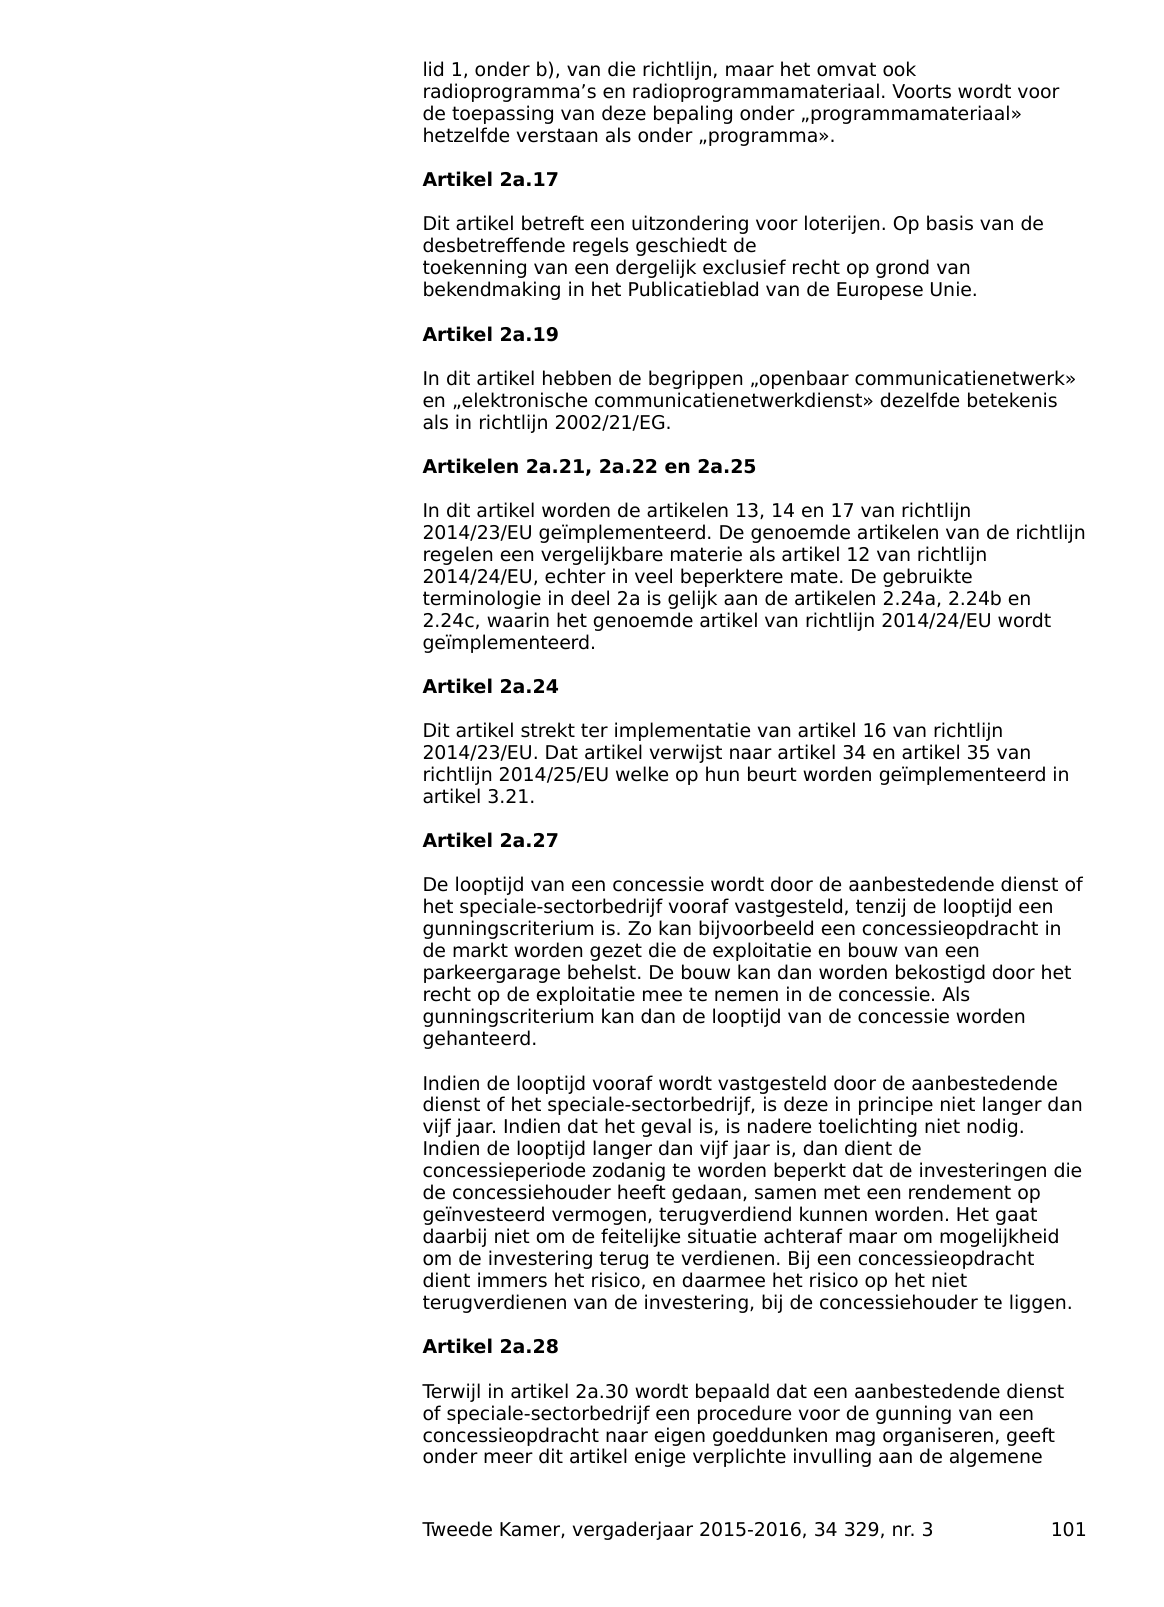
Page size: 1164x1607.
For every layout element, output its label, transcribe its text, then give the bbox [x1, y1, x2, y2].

text Terwijl in artikel 2a.30 wordt bepaald dat een aanbestedende dienst of speciale-sectorbedrijf een procedure voor de gunning van een concessieopdracht naar eigen goeddunken mag organiseren, geeft onder meer dit artikel enige verplichte invulling aan de algemene [422, 1381, 1087, 1468]
text Dit artikel strekt ter implementatie van artikel 16 van richtlijn 2014/23/EU. Dat artikel verwijst naar artikel 34 en artikel 35 van richtlijn 2014/25/EU welke op hun beurt worden geïmplementeerd in artikel 3.21. [422, 720, 1087, 808]
subtitle Artikel 2a.17 [422, 169, 1087, 191]
text In dit artikel hebben de begrippen „openbaar communicatienetwerk» en „elektronische communicatienetwerkdienst» dezelfde betekenis als in richtlijn 2002/21/EG. [422, 368, 1087, 433]
text toekenning van een dergelijk exclusief recht op grond van bekendmaking in het Publicatieblad van de Europese Unie. [422, 257, 1087, 301]
text De looptijd van een concessie wordt door de aanbestedende dienst of het speciale-sectorbedrijf vooraf vastgesteld, tenzij de looptijd een gunningscriterium is. Zo kan bijvoorbeeld een concessieopdracht in de markt worden gezet die de exploitatie en bouw van een parkeergarage behelst. De bouw kan dan worden bekostigd door het recht op de exploitatie mee te nemen in de concessie. Als gunningscriterium kan dan de looptijd van de concessie worden gehanteerd. [422, 874, 1087, 1050]
subtitle Artikel 2a.19 [422, 323, 1087, 345]
text lid 1, onder b), van die richtlijn, maar het omvat ook radioprogramma’s en radioprogrammamateriaal. Voorts wordt voor de toepassing van deze bepaling onder „programmamateriaal» hetzelfde verstaan als onder „programma». [422, 59, 1087, 147]
subtitle Artikelen 2a.21, 2a.22 en 2a.25 [422, 456, 1087, 478]
text Dit artikel betreft een uitzondering voor loterijen. Op basis van de desbetreffende regels geschiedt de [422, 213, 1087, 257]
text In dit artikel worden de artikelen 13, 14 en 17 van richtlijn 2014/23/EU geïmplementeerd. De genoemde artikelen van de richtlijn regelen een vergelijkbare materie als artikel 12 van richtlijn 2014/24/EU, echter in veel beperktere mate. De gebruikte terminologie in deel 2a is gelijk aan de artikelen 2.24a, 2.24b en 2.24c, waarin het genoemde artikel van richtlijn 2014/24/EU wordt geïmplementeerd. [422, 500, 1087, 654]
subtitle Artikel 2a.28 [422, 1336, 1087, 1358]
subtitle Artikel 2a.27 [422, 830, 1087, 852]
text Indien de looptijd vooraf wordt vastgesteld door de aanbestedende dienst of het speciale-sectorbedrijf, is deze in principe niet langer dan vijf jaar. Indien dat het geval is, is nadere toelichting niet nodig. Indien de looptijd langer dan vijf jaar is, dan dient de concessieperiode zodanig te worden beperkt dat de investeringen die de concessiehouder heeft gedaan, samen met een rendement op geïnvesteerd vermogen, terugverdiend kunnen worden. Het gaat daarbij niet om de feitelijke situatie achteraf maar om mogelijkheid om de investering terug te verdienen. Bij een concessieopdracht dient immers het risico, en daarmee het risico op het niet terugverdienen van de investering, bij de concessiehouder te liggen. [422, 1072, 1087, 1314]
subtitle Artikel 2a.24 [422, 676, 1087, 698]
